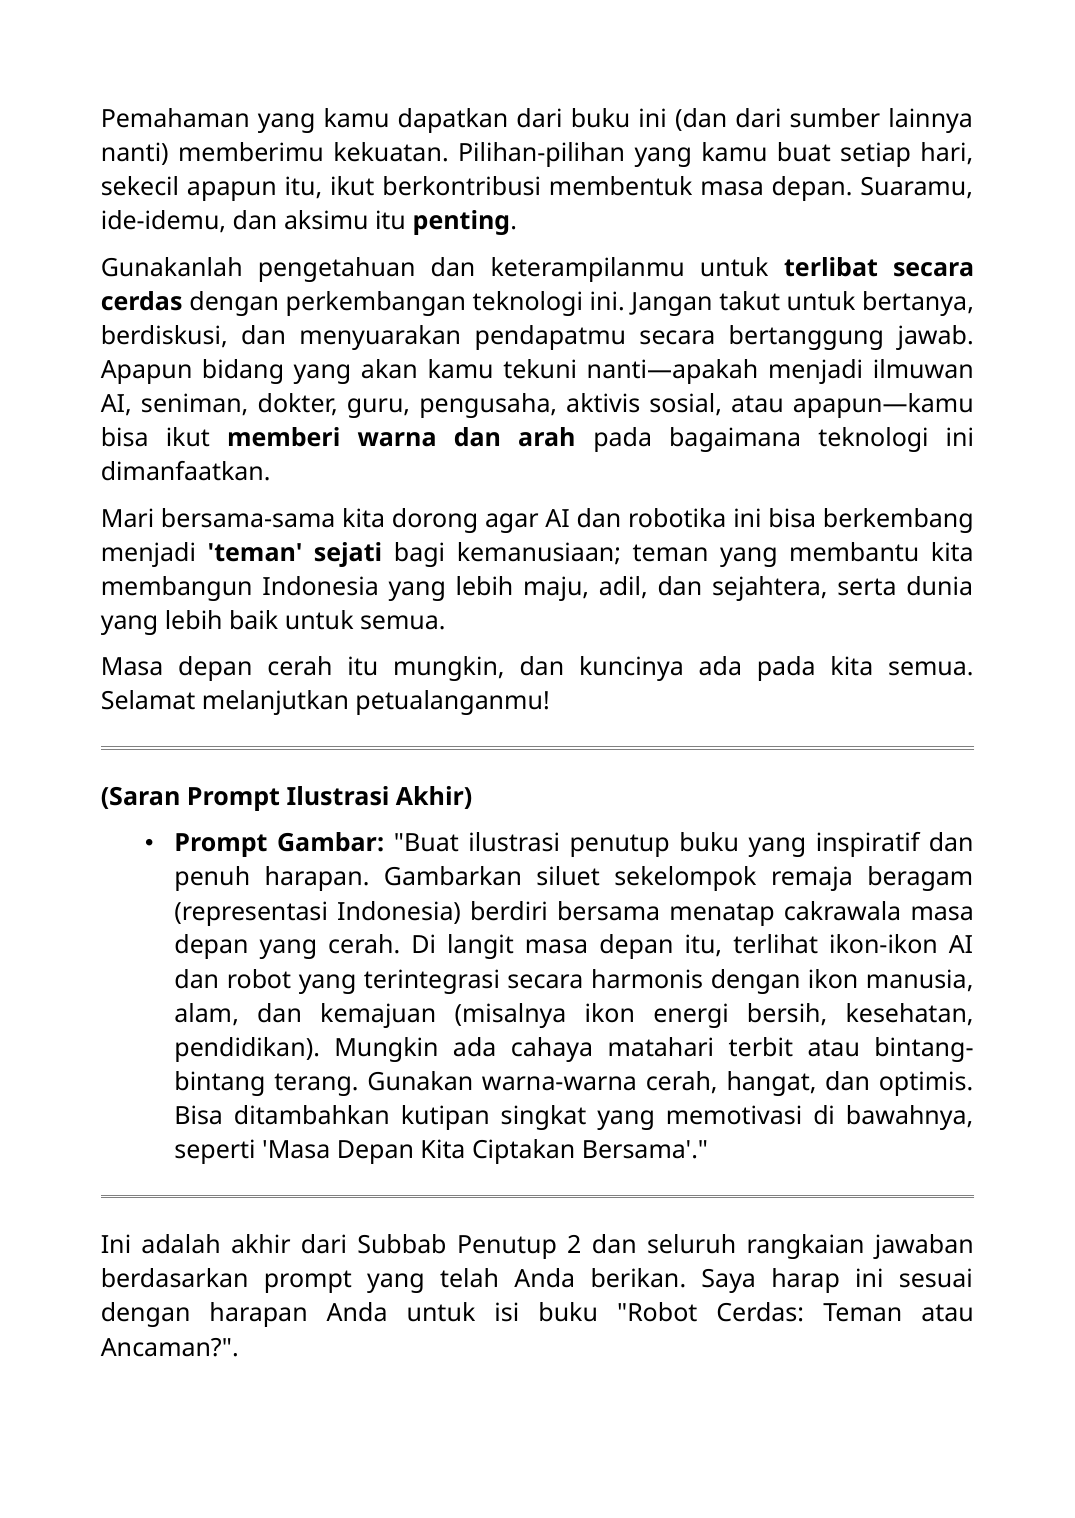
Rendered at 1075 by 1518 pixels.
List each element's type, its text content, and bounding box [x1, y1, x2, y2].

text Mari bersama-sama kita dorong agar AI dan robotika ini bisa berkembang menjadi 'teman' sejati bagi kemanusiaan; teman yang membantu kita membangun Indonesia yang lebih maju, adil, dan sejahtera, serta dunia yang lebih baik untuk semua. [101, 500, 974, 636]
text Pemahaman yang kamu dapatkan dari buku ini (dan dari sumber lainnya nanti) memberimu kekuatan. Pilihan-pilihan yang kamu buat setiap hari, sekecil apapun itu, ikut berkontribusi membentuk masa depan. Suaramu, ide-idemu, dan aksimu itu penting. [101, 101, 974, 237]
text Gunakanlah pengetahuan dan keterampilanmu untuk terlibat secara cerdas dengan perkembangan teknologi ini. Jangan takut untuk bertanya, berdiskusi, dan menyuarakan pendapatmu secara bertanggung jawab. Apapun bidang yang akan kamu tekuni nanti—apakah menjadi ilmuwan AI, seniman, dokter, guru, pengusaha, aktivis sosial, atau apapun—kamu bisa ikut memberi warna dan arah pada bagaimana teknologi ini dimanfaatkan. [101, 249, 974, 488]
list Prompt Gambar: "Buat ilustrasi penutup buku yang inspiratif dan penuh harapan. Gambarkan siluet sekelompok remaja beragam (representasi Indonesia) berdiri bersama menatap cakrawala masa depan yang cerah. Di langit masa depan itu, terlihat ikon-ikon AI dan robot yang terintegrasi secara harmonis dengan ikon manusia, alam, dan kemajuan (misalnya ikon energi bersih, kesehatan, pendidikan). Mungkin ada cahaya matahari terbit atau bintang-bintang terang. Gunakan warna-warna cerah, hangat, dan optimis. Bisa ditambahkan kutipan singkat yang memotivasi di bawahnya, seperti 'Masa Depan Kita Ciptakan Bersama'." [145, 825, 974, 1166]
text Masa depan cerah itu mungkin, dan kuncinya ada pada kita semua. Selamat melanjutkan petualanganmu! [101, 649, 974, 717]
text (Saran Prompt Ilustrasi Akhir) [101, 778, 974, 812]
text Ini adalah akhir dari Subbab Penutup 2 dan seluruh rangkaian jawaban berdasarkan prompt yang telah Anda berikan. Saya harap ini sesuai dengan harapan Anda untuk isi buku "Robot Cerdas: Teman atau Ancaman?". [101, 1227, 974, 1363]
